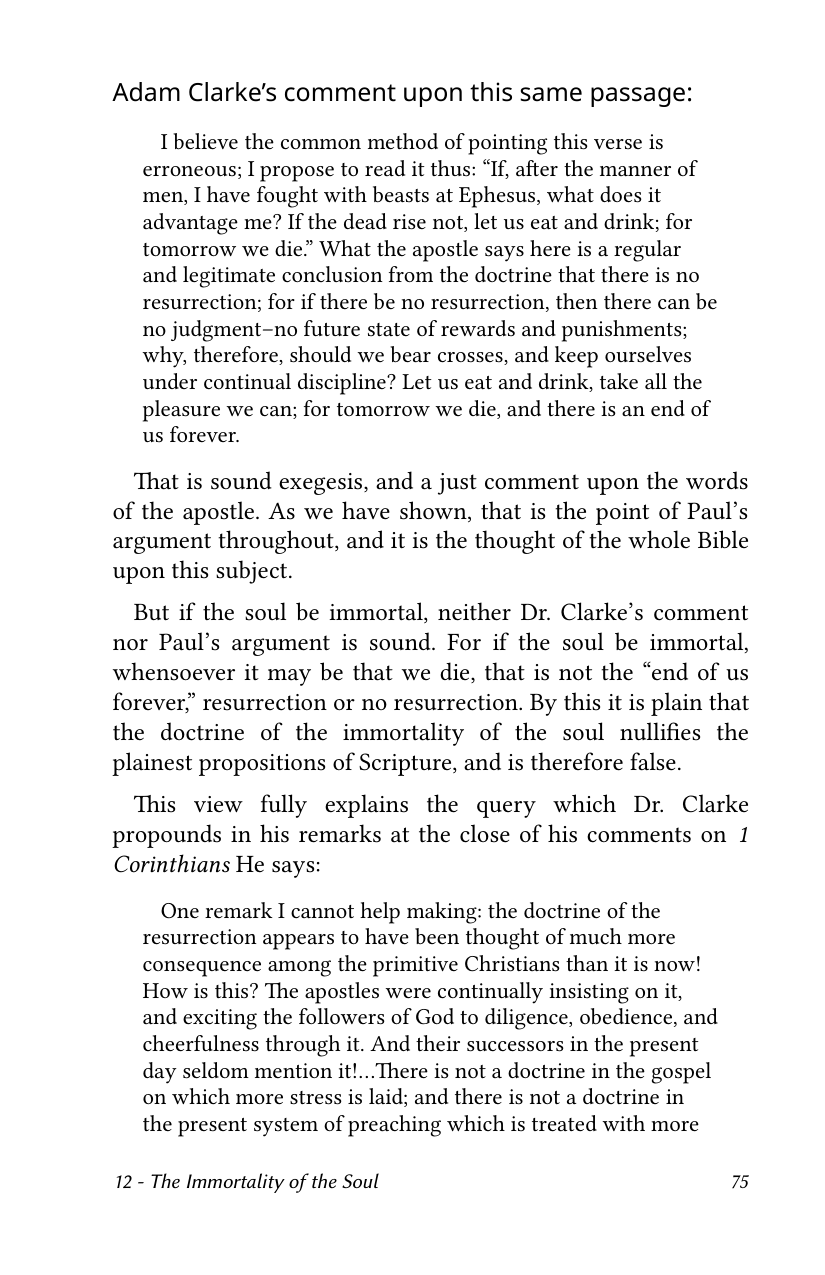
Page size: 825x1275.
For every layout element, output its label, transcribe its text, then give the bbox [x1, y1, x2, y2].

text One remark I cannot help making: the doctrine of the resurrection appears to have been thought of much more consequence among the primitive Christians than it is now! How is this? The apostles were continually insisting on it, and exciting the followers of God to diligence, obedience, and cheerfulness through it. And their successors in the present day seldom mention it!...There is not a doctrine in the gospel on which more stress is laid; and there is not a doctrine in the present system of preaching which is treated with more [142, 898, 720, 1137]
text That is sound exegesis, and a just comment upon the words of the apostle. As we have shown, that is the point of Paul’s argument throughout, and it is the thought of the whole Bible upon this subject. [112, 467, 750, 585]
text This view fully explains the query which Dr. Clarke propounds in his remarks at the close of his comments on 1 Corinthians He says: [112, 790, 750, 878]
text I believe the common method of pointing this verse is erroneous; I propose to read it thus: “If, after the manner of men, I have fought with beasts at Ephesus, what does it advantage me? If the dead rise not, let us eat and drink; for tomorrow we die.” What the apostle says here is a regular and legitimate conclusion from the doctrine that there is no resurrection; for if there be no resurrection, then there can be no judgment–no future state of rewards and punishments; why, therefore, should we bear crosses, and keep ourselves under continual discipline? Let us eat and drink, take all the pleasure we can; for tomorrow we die, and there is an end of us forever. [142, 129, 720, 448]
text Adam Clarke’s comment upon this same passage: [112, 75, 750, 109]
text But if the soul be immortal, neither Dr. Clarke’s comment nor Paul’s argument is sound. For if the soul be immortal, whensoever it may be that we die, that is not the “end of us forever,” resurrection or no resurrection. By this it is plain that the doctrine of the immortality of the soul nullifies the plainest propositions of Scripture, and is therefore false. [112, 598, 750, 776]
